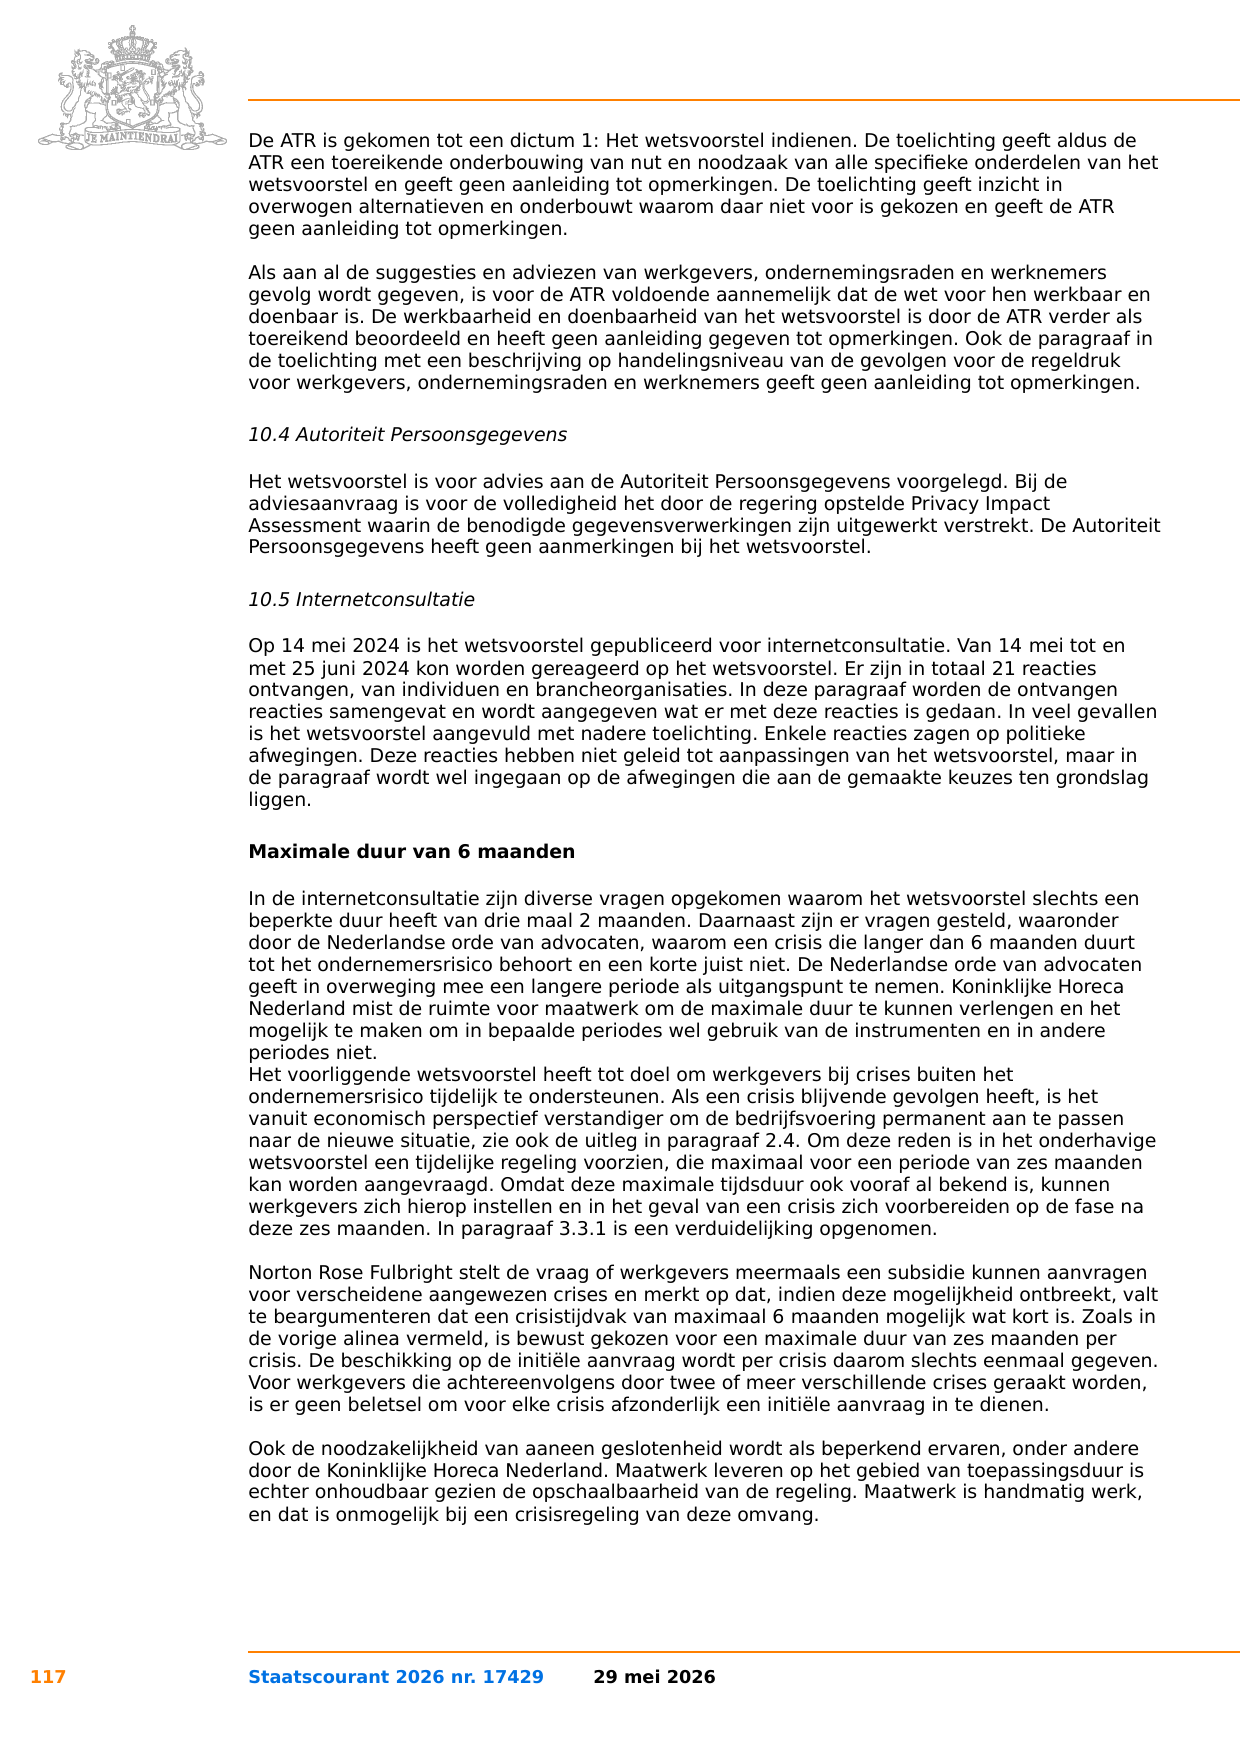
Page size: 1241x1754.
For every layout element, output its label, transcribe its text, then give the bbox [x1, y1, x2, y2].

text Als aan al de suggesties en adviezen van werkgevers, ondernemingsraden en werknemers gevolg wordt gegeven, is voor de ATR voldoende aannemelijk dat de wet voor hen werkbaar en doenbaar is. De werkbaarheid en doenbaarheid van het wetsvoorstel is door de ATR verder als toereikend beoordeeld en heeft geen aanleiding gegeven tot opmerkingen. Ook de paragraaf in de toelichting met een beschrijving op handelingsniveau van de gevolgen voor de regeldruk voor werkgevers, ondernemingsraden en werknemers geeft geen aanleiding tot opmerkingen. [248, 262, 1163, 393]
picture [38, 25, 227, 150]
text Op 14 mei 2024 is het wetsvoorstel gepubliceerd voor internetconsultatie. Van 14 mei tot en met 25 juni 2024 kon worden gereageerd op het wetsvoorstel. Er zijn in totaal 21 reacties ontvangen, van individuen en brancheorganisaties. In deze paragraaf worden de ontvangen reacties samengevat en wordt aangegeven wat er met deze reacties is gedaan. In veel gevallen is het wetsvoorstel aangevuld met nadere toelichting. Enkele reacties zagen op politieke afwegingen. Deze reacties hebben niet geleid tot aanpassingen van het wetsvoorstel, maar in de paragraaf wordt wel ingegaan op de afwegingen die aan de gemaakte keuzes ten grondslag liggen. [248, 635, 1163, 811]
text Het wetsvoorstel is voor advies aan de Autoriteit Persoonsgegevens voorgelegd. Bij de adviesaanvraag is voor de volledigheid het door de regering opstelde Privacy Impact Assessment waarin de benodigde gegevensverwerkingen zijn uitgewerkt verstrekt. De Autoriteit Persoonsgegevens heeft geen aanmerkingen bij het wetsvoorstel. [248, 471, 1163, 558]
subtitle 10.5 Internetconsultatie [248, 588, 1163, 610]
text Norton Rose Fulbright stelt de vraag of werkgevers meermaals een subsidie kunnen aanvragen voor verscheidene aangewezen crises en merkt op dat, indien deze mogelijkheid ontbreekt, valt te beargumenteren dat een crisistijdvak van maximaal 6 maanden mogelijk wat kort is. Zoals in de vorige alinea vermeld, is bewust gekozen voor een maximale duur van zes maanden per crisis. De beschikking op de initiële aanvraag wordt per crisis daarom slechts eenmaal gegeven. Voor werkgevers die achtereenvolgens door twee of meer verschillende crises geraakt worden, is er geen beletsel om voor elke crisis afzonderlijk een initiële aanvraag in te dienen. [248, 1262, 1163, 1416]
text Ook de noodzakelijkheid van aaneen geslotenheid wordt als beperkend ervaren, onder andere door de Koninklijke Horeca Nederland. Maatwerk leveren op het gebied van toepassingsduur is echter onhoudbaar gezien de opschaalbaarheid van de regeling. Maatwerk is handmatig werk, en dat is onmogelijk bij een crisisregeling van deze omvang. [248, 1437, 1163, 1525]
subtitle Maximale duur van 6 maanden [248, 841, 1163, 863]
text De ATR is gekomen tot een dictum 1: Het wetsvoorstel indienen. De toelichting geeft aldus de ATR een toereikende onderbouwing van nut en noodzaak van alle specifieke onderdelen van het wetsvoorstel en geeft geen aanleiding tot opmerkingen. De toelichting geeft inzicht in overwogen alternatieven en onderbouwt waarom daar niet voor is gekozen en geeft de ATR geen aanleiding tot opmerkingen. [248, 130, 1163, 240]
subtitle 10.4 Autoriteit Persoonsgegevens [248, 423, 1163, 446]
text In de internetconsultatie zijn diverse vragen opgekomen waarom het wetsvoorstel slechts een beperkte duur heeft van drie maal 2 maanden. Daarnaast zijn er vragen gesteld, waaronder door de Nederlandse orde van advocaten, waarom een crisis die langer dan 6 maanden duurt tot het ondernemersrisico behoort en een korte juist niet. De Nederlandse orde van advocaten geeft in overweging mee een langere periode als uitgangspunt te nemen. Koninklijke Horeca Nederland mist de ruimte voor maatwerk om de maximale duur te kunnen verlengen en het mogelijk te maken om in bepaalde periodes wel gebruik van de instrumenten en in andere periodes niet. [248, 888, 1163, 1064]
text Het voorliggende wetsvoorstel heeft tot doel om werkgevers bij crises buiten het ondernemersrisico tijdelijk te ondersteunen. Als een crisis blijvende gevolgen heeft, is het vanuit economisch perspectief verstandiger om de bedrijfsvoering permanent aan te passen naar de nieuwe situatie, zie ook de uitleg in paragraaf 2.4. Om deze reden is in het onderhavige wetsvoorstel een tijdelijke regeling voorzien, die maximaal voor een periode van zes maanden kan worden aangevraagd. Omdat deze maximale tijdsduur ook vooraf al bekend is, kunnen werkgevers zich hierop instellen en in het geval van een crisis zich voorbereiden op de fase na deze zes maanden. In paragraaf 3.3.1 is een verduidelijking opgenomen. [248, 1064, 1163, 1240]
